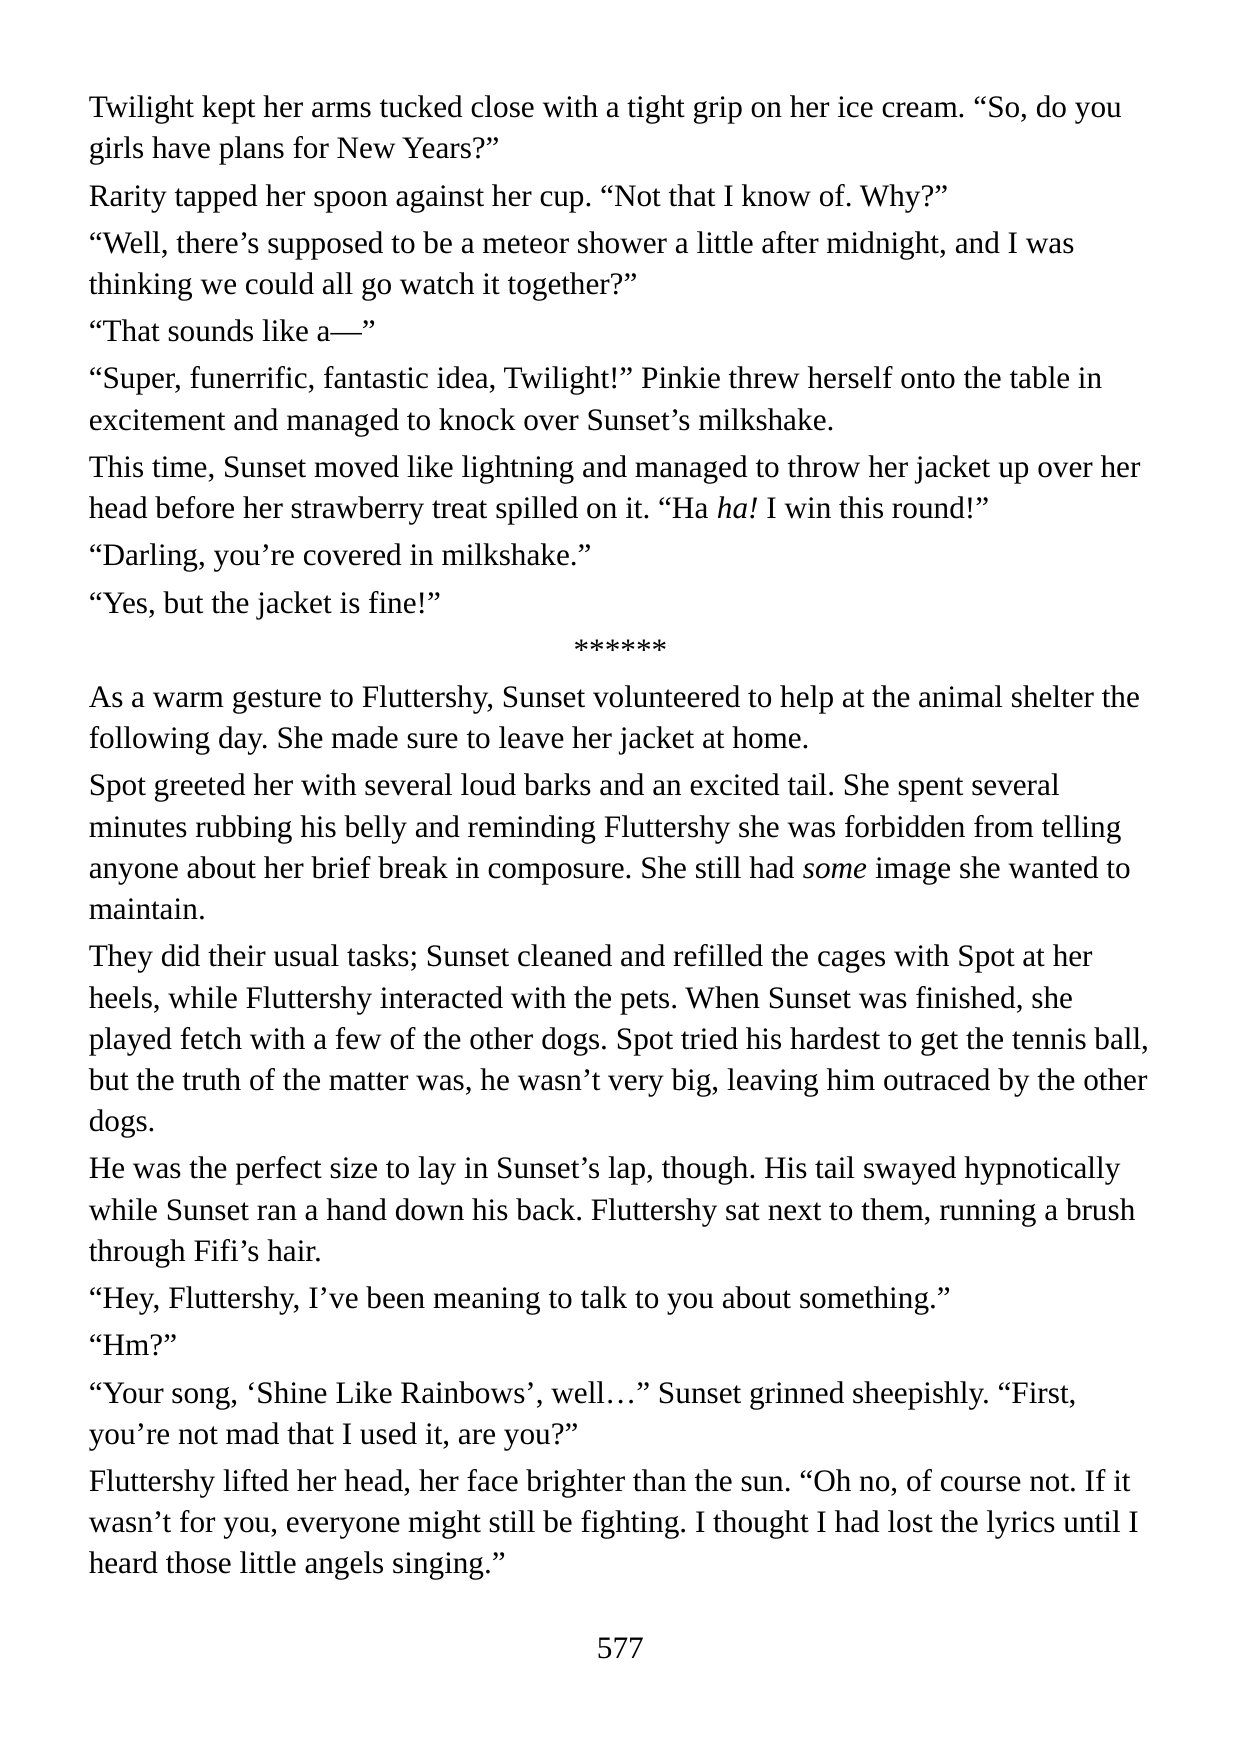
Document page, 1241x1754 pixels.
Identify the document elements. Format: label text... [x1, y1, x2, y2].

text As a warm gesture to Fluttershy, Sunset volunteered to help at the animal shelter the following day. She made sure to leave her jacket at home. [88, 678, 1152, 755]
text “Yes, but the jacket is fine!” [88, 584, 1152, 620]
text “Super, funerrific, fantastic idea, Twilight!” Pinkie threw herself onto the table in excitement and managed to knock over Sunset’s milkshake. [88, 360, 1152, 437]
text Twilight kept her arms tucked close with a tight grip on her ice cream. “So, do you girls have plans for New Years?” [88, 88, 1152, 166]
text He was the perfect size to lay in Sunset’s lap, though. His tail swayed hypnotically while Sunset ran a hand down his back. Fluttershy sat next to them, running a brush through Fifi’s hair. [88, 1150, 1152, 1268]
text “Hm?” [88, 1327, 1152, 1363]
text “Hey, Fluttershy, I’ve been meaning to talk to you about something.” [88, 1279, 1152, 1315]
text They did their usual tasks; Sunset cleaned and refilled the cages with Spot at her heels, while Fluttershy interacted with the pets. When Sunset was finished, she played fetch with a few of the other dogs. Spot tried his hardest to get the tennis ball, but the truth of the matter was, he wasn’t very big, leaving him outraced by the other dogs. [88, 938, 1152, 1138]
text This time, Sunset moved like lightning and managed to throw her jacket up over her head before her strawberry treat spilled on it. “Ha ha! I win this round!” [88, 448, 1152, 525]
text Fluttershy lifted her head, her face brighter than the sun. “Oh no, of course not. If it wasn’t for you, everyone might still be fighting. I thought I had lost the lyrics until I heard those little angels singing.” [88, 1462, 1152, 1581]
text Spot greeted her with several loud barks and an excited tail. She spent several minutes rubbing his belly and reminding Fluttershy she was forbidden from telling anyone about her brief break in composure. She still had some image she wanted to maintain. [88, 767, 1152, 926]
text “Your song, ‘Shine Like Rainbows’, well…” Sunset grinned sheepishly. “First, you’re not mad that I used it, are you?” [88, 1374, 1152, 1451]
text ****** [88, 631, 1152, 667]
text “Well, there’s supposed to be a meteor shower a little after midnight, and I was thinking we could all go watch it together?” [88, 224, 1152, 301]
text “That sounds like a—” [88, 313, 1152, 348]
text “Darling, you’re covered in milkshake.” [88, 537, 1152, 573]
text Rarity tapped her spoon against her cup. “Not that I know of. Why?” [88, 177, 1152, 213]
